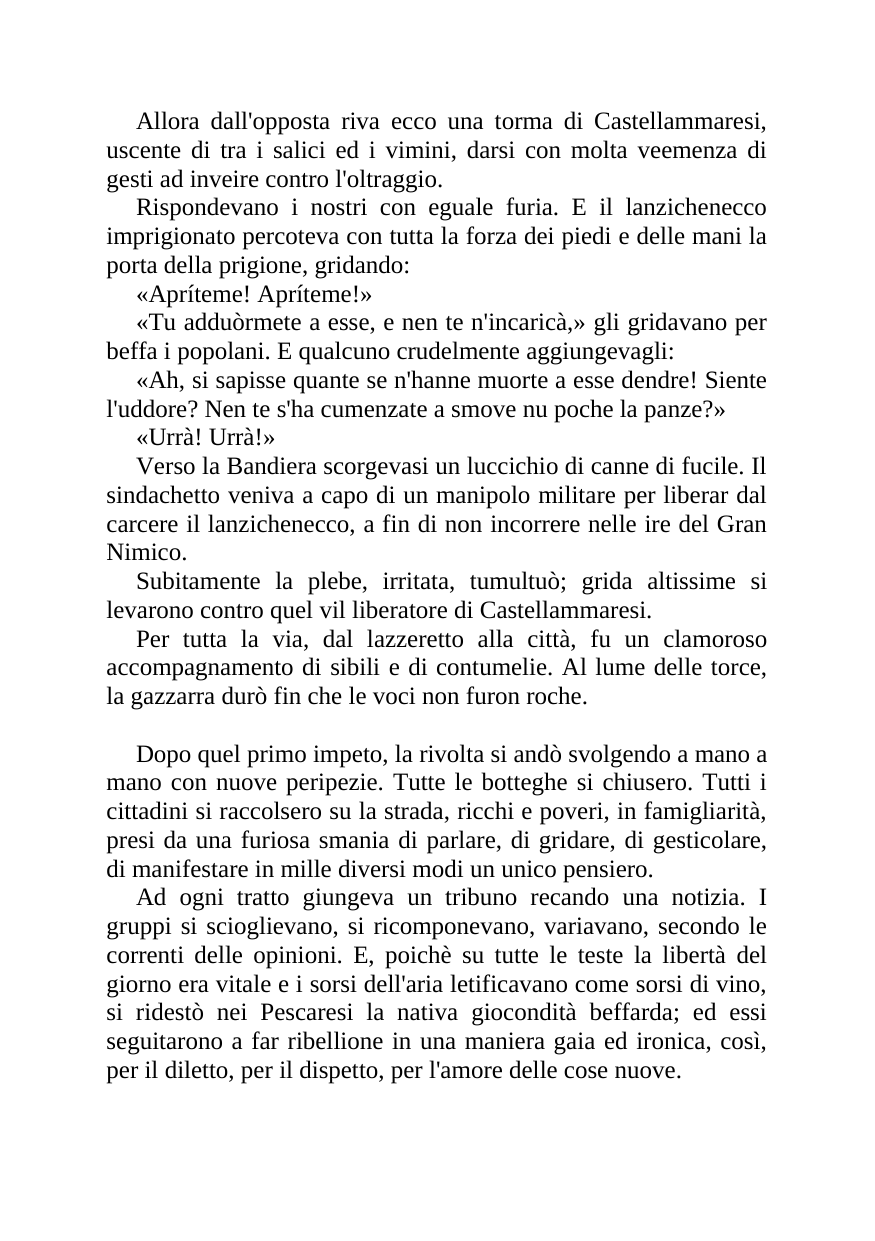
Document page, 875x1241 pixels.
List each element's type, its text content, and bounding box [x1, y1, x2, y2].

text Verso la Bandiera scorgevasi un luccichio di canne di fucile. Il sindachetto veniva a capo di un manipolo militare per liberar dal carcere il lanzichenecco, a fin di non incorrere nelle ire del Gran Nimico. [106, 451, 768, 566]
text Rispondevano i nostri con eguale furia. E il lanzichenecco imprigionato percoteva con tutta la forza dei piedi e delle mani la porta della prigione, gridando: [106, 192, 768, 279]
text Dopo quel primo impeto, la rivolta si andò svolgendo a mano a mano con nuove peripezie. Tutte le botteghe si chiusero. Tutti i cittadini si raccolsero su la strada, ricchi e poveri, in famigliarità, presi da una furiosa smania di parlare, di gridare, di gesticolare, di manifestare in mille diversi modi un unico pensiero. [106, 739, 768, 882]
text Ad ogni tratto giungeva un tribuno recando una notizia. I gruppi si scioglievano, si ricomponevano, variavano, secondo le correnti delle opinioni. E, poichè su tutte le teste la libertà del giorno era vitale e i sorsi dell'aria letificavano come sorsi di vino, si ridestò nei Pescaresi la nativa giocondità beffarda; ed essi seguitarono a far ribellione in una maniera gaia ed ironica, così, per il diletto, per il dispetto, per l'amore delle cose nuove. [106, 882, 768, 1084]
text «Apríteme! Apríteme!» [106, 279, 768, 307]
text «Ah, si sapisse quante se n'hanne muorte a esse dendre! Siente l'uddore? Nen te s'ha cumenzate a smove nu poche la panze?» [106, 365, 768, 422]
text Per tutta la via, dal lazzeretto alla città, fu un clamoroso accompagnamento di sibili e di contumelie. Al lume delle torce, la gazzarra durò fin che le voci non furon roche. [106, 624, 768, 710]
text Allora dall'opposta riva ecco una torma di Castellammaresi, uscente di tra i salici ed i vimini, darsi con molta veemenza di gesti ad inveire contro l'oltraggio. [106, 106, 768, 192]
text «Tu adduòrmete a esse, e nen te n'incaricà,» gli gridavano per beffa i popolani. E qualcuno crudelmente aggiungevagli: [106, 307, 768, 365]
text «Urrà! Urrà!» [106, 422, 768, 451]
text Subitamente la plebe, irritata, tumultuò; grida altissime si levarono contro quel vil liberatore di Castellammaresi. [106, 566, 768, 624]
